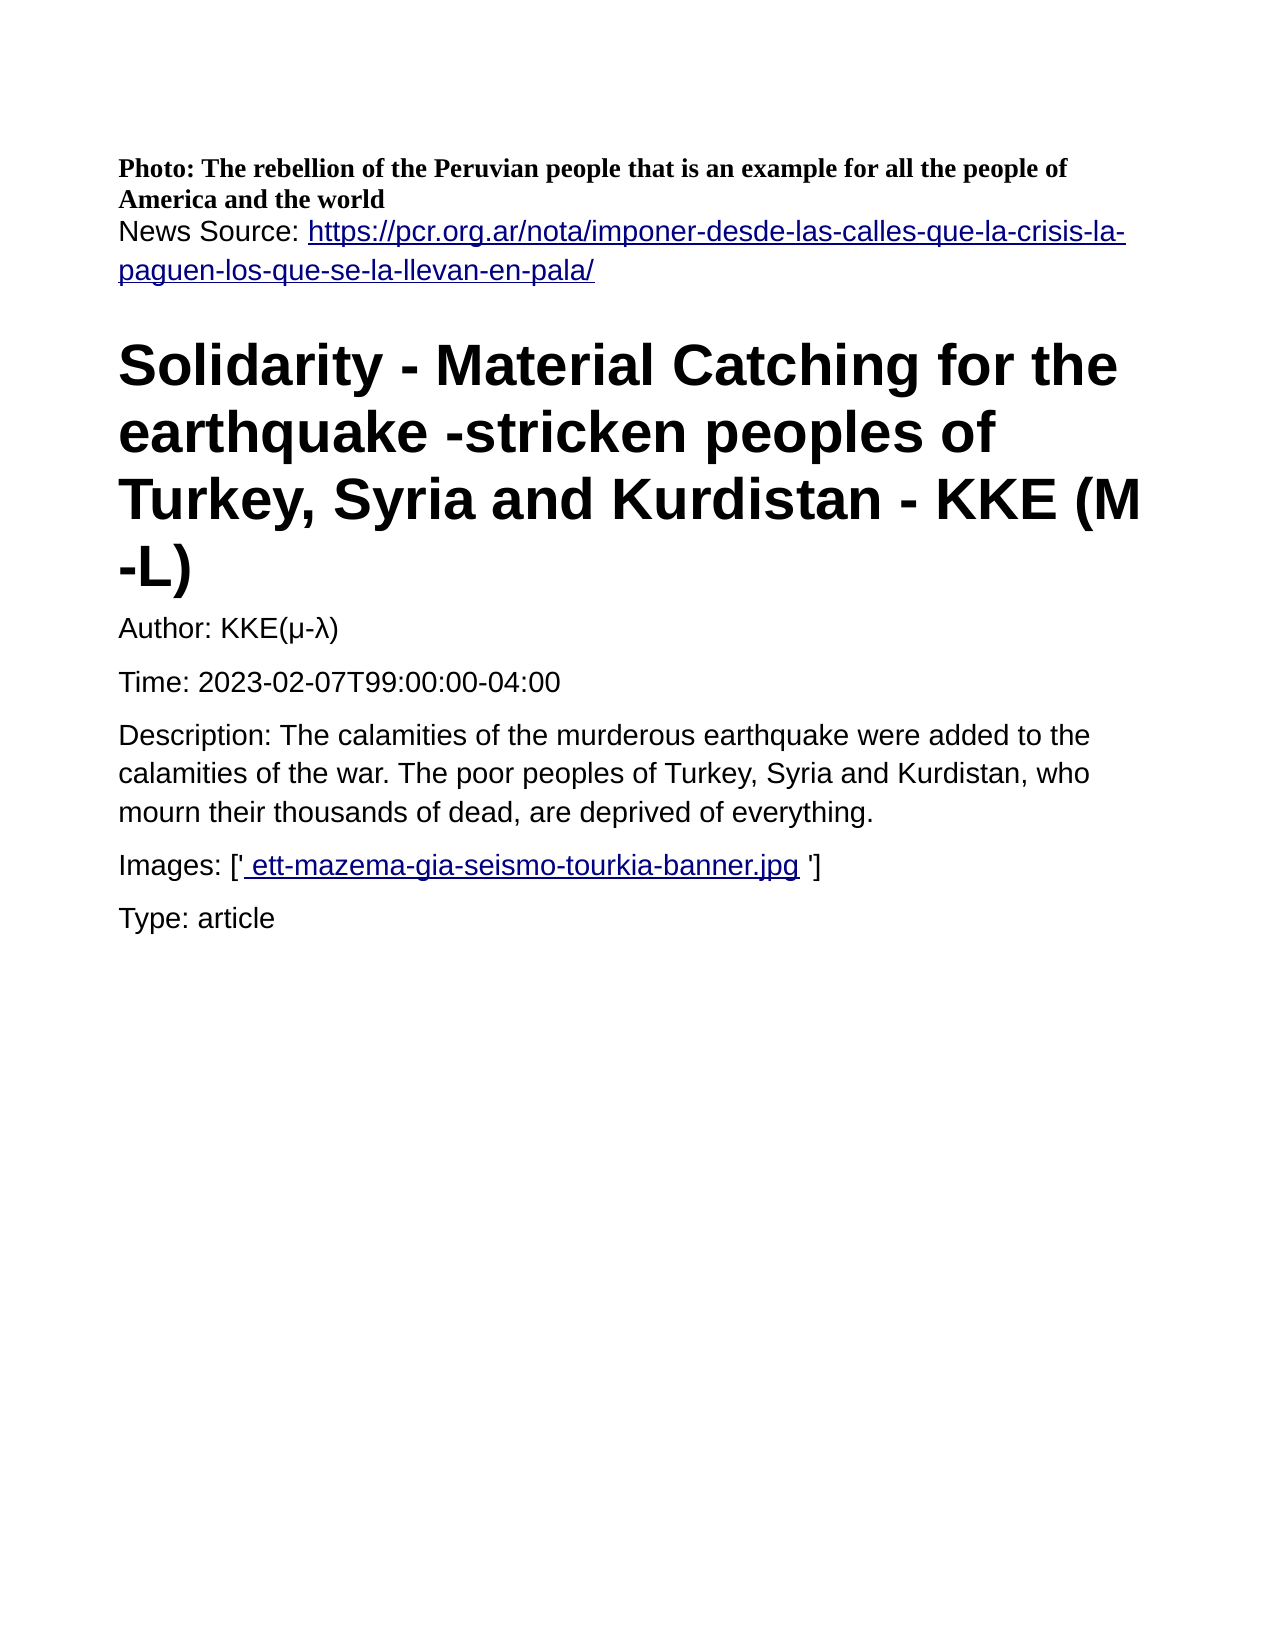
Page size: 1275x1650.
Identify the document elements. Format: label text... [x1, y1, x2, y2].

text Time: 2023-02-07T99:00:00-04:00 [118, 664, 1157, 698]
text Description: The calamities of the murderous earthquake were added to the calamities of the war. The poor peoples of Turkey, Syria and Kurdistan, who mourn their thousands of dead, are deprived of everything. [118, 718, 1157, 828]
subtitle Photo: The rebellion of the Peruvian people that is an example for all the people of America and the world [118, 152, 1157, 214]
text Author: ΚΚΕ(μ-λ) [118, 611, 1157, 645]
text News Source: https://pcr.org.ar/nota/imponer-desde-las-calles-que-la-crisis-la-paguen-los-que-se-la-llevan-en-pala/ [118, 214, 1157, 286]
text Images: [' ett-mazema-gia-seismo-tourkia-banner.jpg '] [118, 848, 1157, 881]
subtitle Solidarity - Material Catching for the earthquake -stricken peoples of Turkey, Syria and Kurdistan - KKE (M -L) [118, 331, 1157, 599]
text Type: article [118, 901, 1157, 934]
